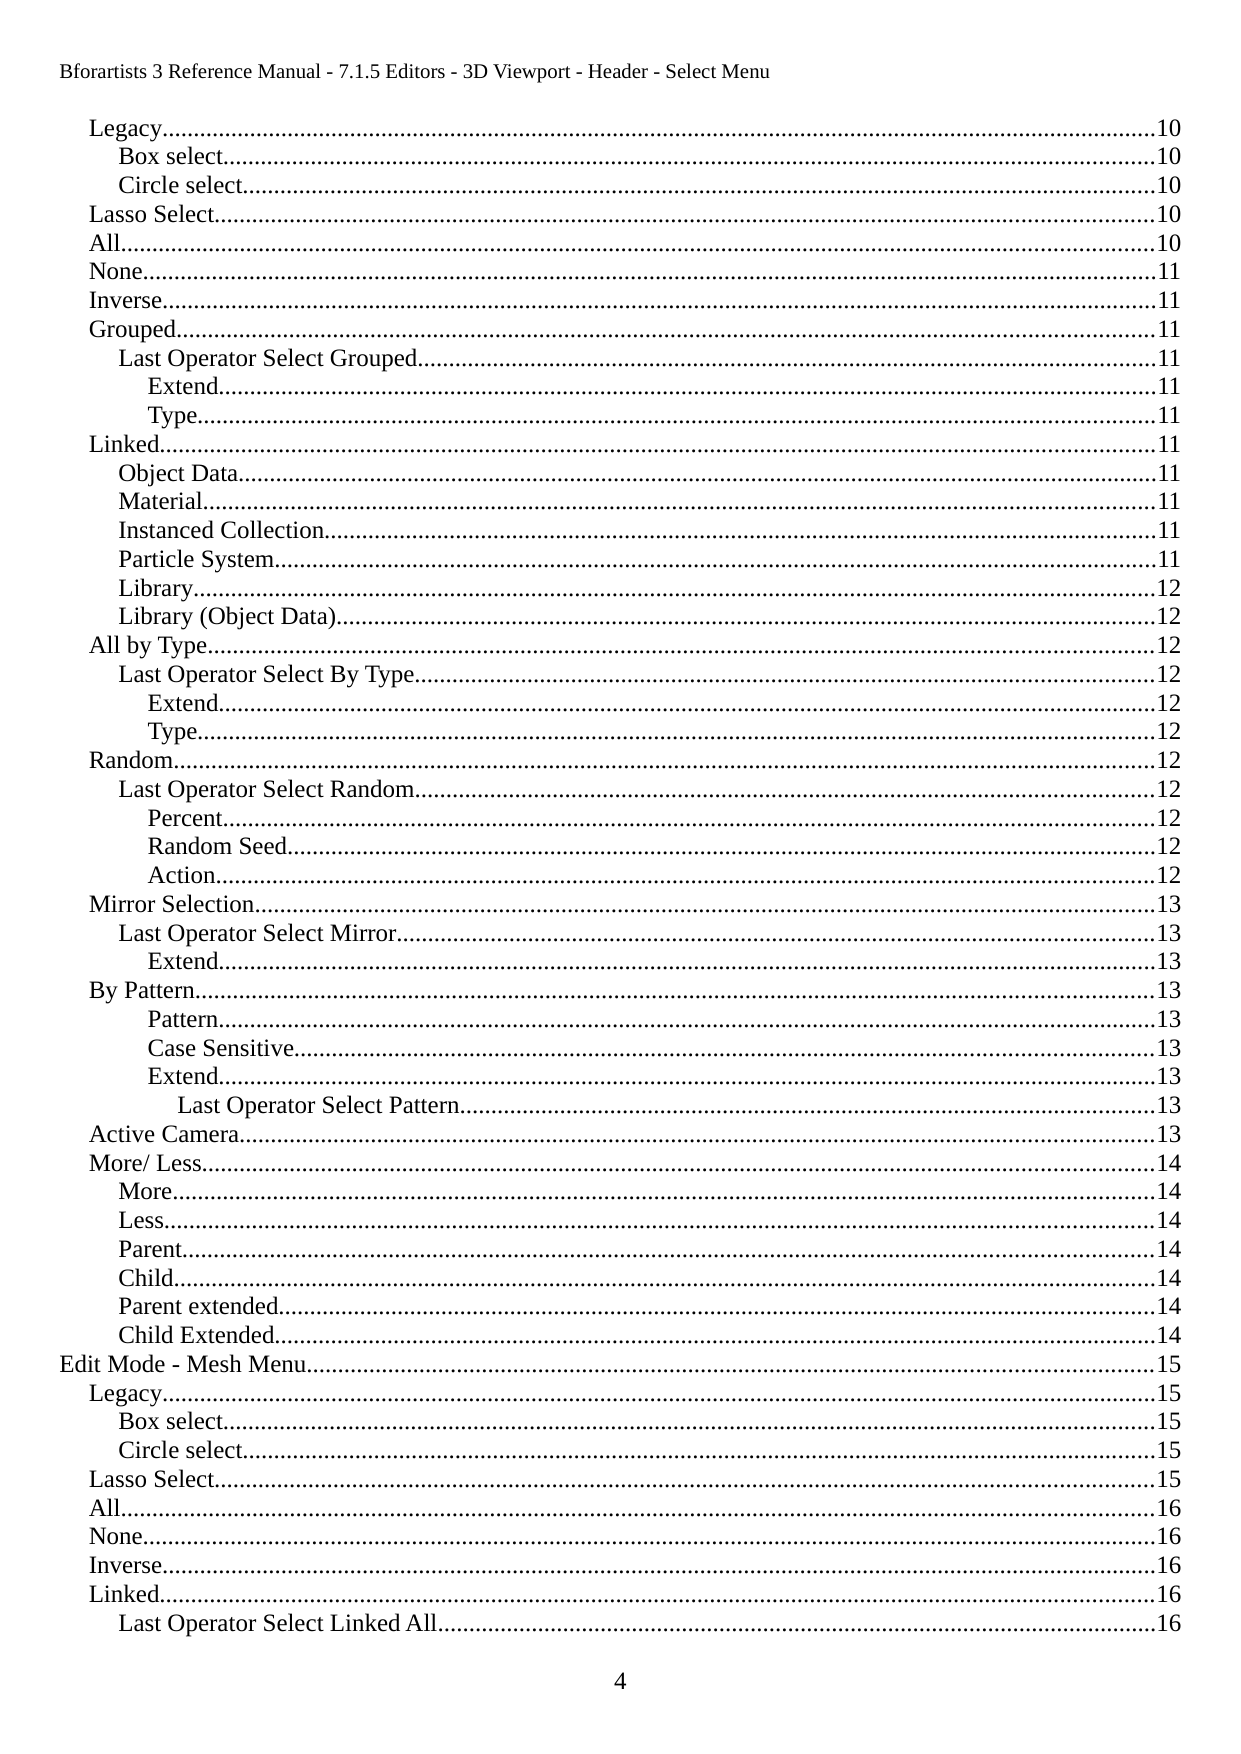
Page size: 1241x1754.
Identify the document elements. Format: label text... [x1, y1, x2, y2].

text Particle System 11 [118, 544, 1181, 573]
text Legacy 15 [88, 1378, 1181, 1406]
text Random Seed 12 [147, 831, 1181, 860]
text Circle select 10 [118, 170, 1181, 199]
text None 16 [88, 1521, 1181, 1550]
text Child 14 [118, 1263, 1181, 1291]
text More/ Less 14 [88, 1148, 1181, 1176]
text Active Camera 13 [88, 1119, 1181, 1148]
text Last Operator Select Grouped 11 [118, 343, 1181, 371]
text Parent 14 [118, 1234, 1181, 1263]
text Extend 13 [147, 946, 1181, 975]
text Material 11 [118, 486, 1181, 515]
text By Pattern 13 [88, 975, 1181, 1004]
text Random 12 [88, 745, 1181, 774]
text Inverse 16 [88, 1550, 1181, 1579]
text Percent 12 [147, 803, 1181, 831]
text Lasso Select 15 [88, 1464, 1181, 1493]
text Inverse 11 [88, 285, 1181, 314]
text None 11 [88, 256, 1181, 285]
text Action 12 [147, 860, 1181, 889]
text Mirror Selection 13 [88, 889, 1181, 918]
text Legacy 10 [88, 113, 1181, 141]
text Last Operator Select By Type 12 [118, 659, 1181, 688]
text Pattern 13 [147, 1004, 1181, 1033]
text Last Operator Select Random 12 [118, 774, 1181, 803]
text Circle select 15 [118, 1435, 1181, 1464]
text Extend 12 [147, 688, 1181, 716]
text Library (Object Data) 12 [118, 601, 1181, 630]
text Linked 11 [88, 429, 1181, 458]
text Linked 16 [88, 1579, 1181, 1608]
text All 10 [88, 228, 1181, 256]
text All by Type 12 [88, 630, 1181, 659]
text Box select 10 [118, 141, 1181, 170]
text Library 12 [118, 573, 1181, 601]
text Last Operator Select Linked All 16 [118, 1608, 1181, 1636]
text Box select 15 [118, 1406, 1181, 1435]
text Extend 11 [147, 371, 1181, 400]
text Edit Mode - Mesh Menu 15 [59, 1349, 1181, 1378]
text More 14 [118, 1176, 1181, 1205]
text All 16 [88, 1493, 1181, 1521]
text Last Operator Select Pattern 13 [177, 1090, 1181, 1119]
text Object Data 11 [118, 458, 1181, 486]
text Less 14 [118, 1205, 1181, 1234]
text Type 12 [147, 716, 1181, 745]
text Grouped 11 [88, 314, 1181, 343]
text Case Sensitive 13 [147, 1033, 1181, 1061]
text Last Operator Select Mirror 13 [118, 918, 1181, 946]
text Extend 13 [147, 1061, 1181, 1090]
text Parent extended 14 [118, 1291, 1181, 1320]
text Instanced Collection 11 [118, 515, 1181, 544]
text Type 11 [147, 400, 1181, 429]
text Child Extended 14 [118, 1320, 1181, 1349]
text Lasso Select 10 [88, 199, 1181, 228]
